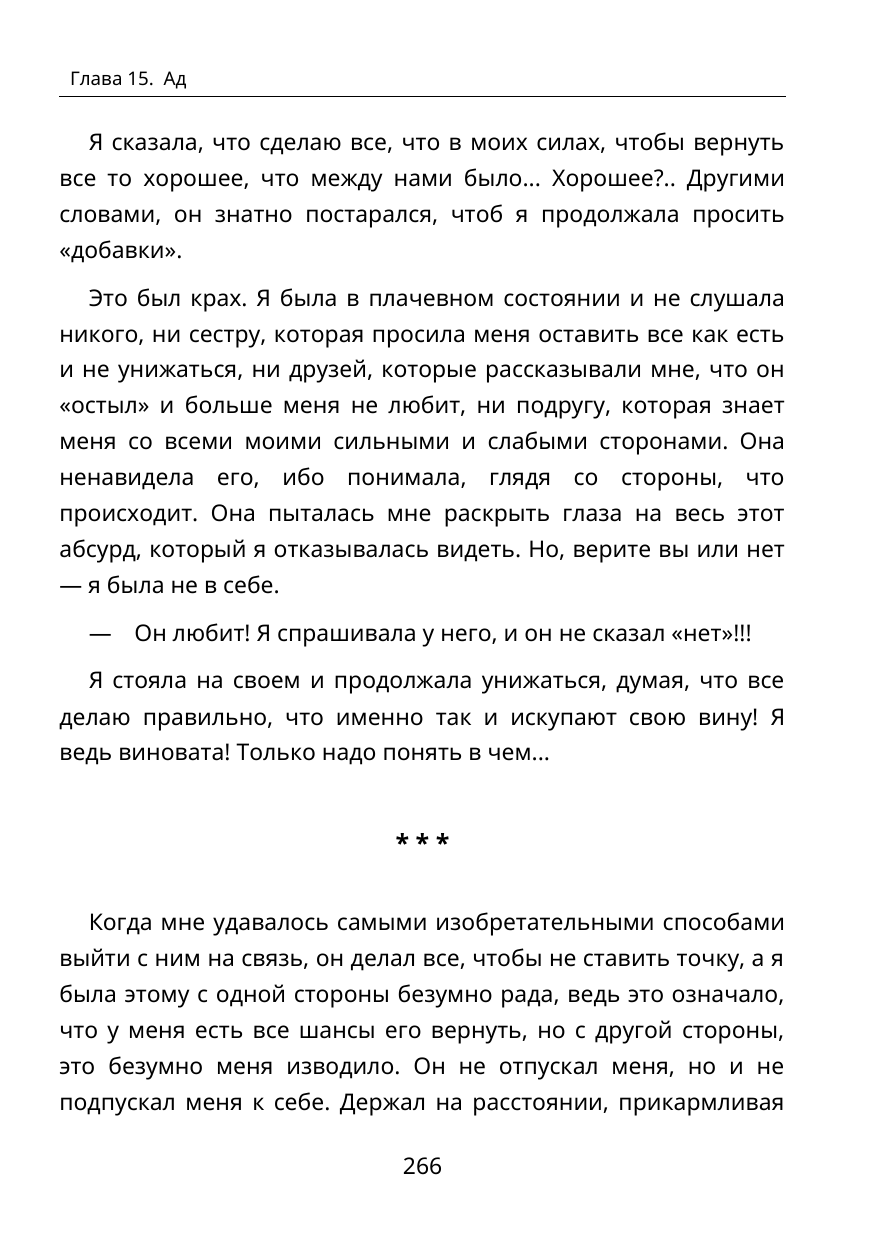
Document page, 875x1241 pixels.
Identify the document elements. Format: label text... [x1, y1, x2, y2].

text Это был крах. Я была в плачевном состоянии и не слушала никого, ни сестру, которая просила меня оставить все как есть и не унижаться, ни друзей, которые рассказывали мне, что он «остыл» и больше меня не любит, ни подругу, которая знает меня со всеми моими сильными и слабыми сторонами. Она ненавидела его, ибо понимала, глядя со стороны, что происходит. Она пыталась мне раскрыть глаза на весь этот абсурд, который я отказывалась видеть. Но, верите вы или нет — я была не в себе. [59, 282, 786, 600]
subtitle * * * [59, 825, 786, 859]
list Он любит! Я спрашивала у него, и он не сказал «нет»!!! [59, 617, 786, 648]
text Я стояла на своем и продолжала унижаться, думая, что все делаю правильно, что именно так и искупают свою вину! Я ведь виновата! Только надо понять в чем... [59, 664, 786, 768]
text Я сказала, что сделаю все, что в моих силах, чтобы вернуть все то хорошее, что между нами было... Хорошее?.. Другими словами, он знатно постарался, чтоб я продолжала просить «добавки». [59, 126, 786, 265]
text Когда мне удавалось самыми изобретательными способами выйти с ним на связь, он делал все, чтобы не ставить точку, а я была этому с одной стороны безумно рада, ведь это означало, что у меня есть все шансы его вернуть, но с другой стороны, это безумно меня изводило. Он не отпускал меня, но и не подпускал меня к себе. Держал на расстоянии, прикармливая [59, 906, 786, 1117]
